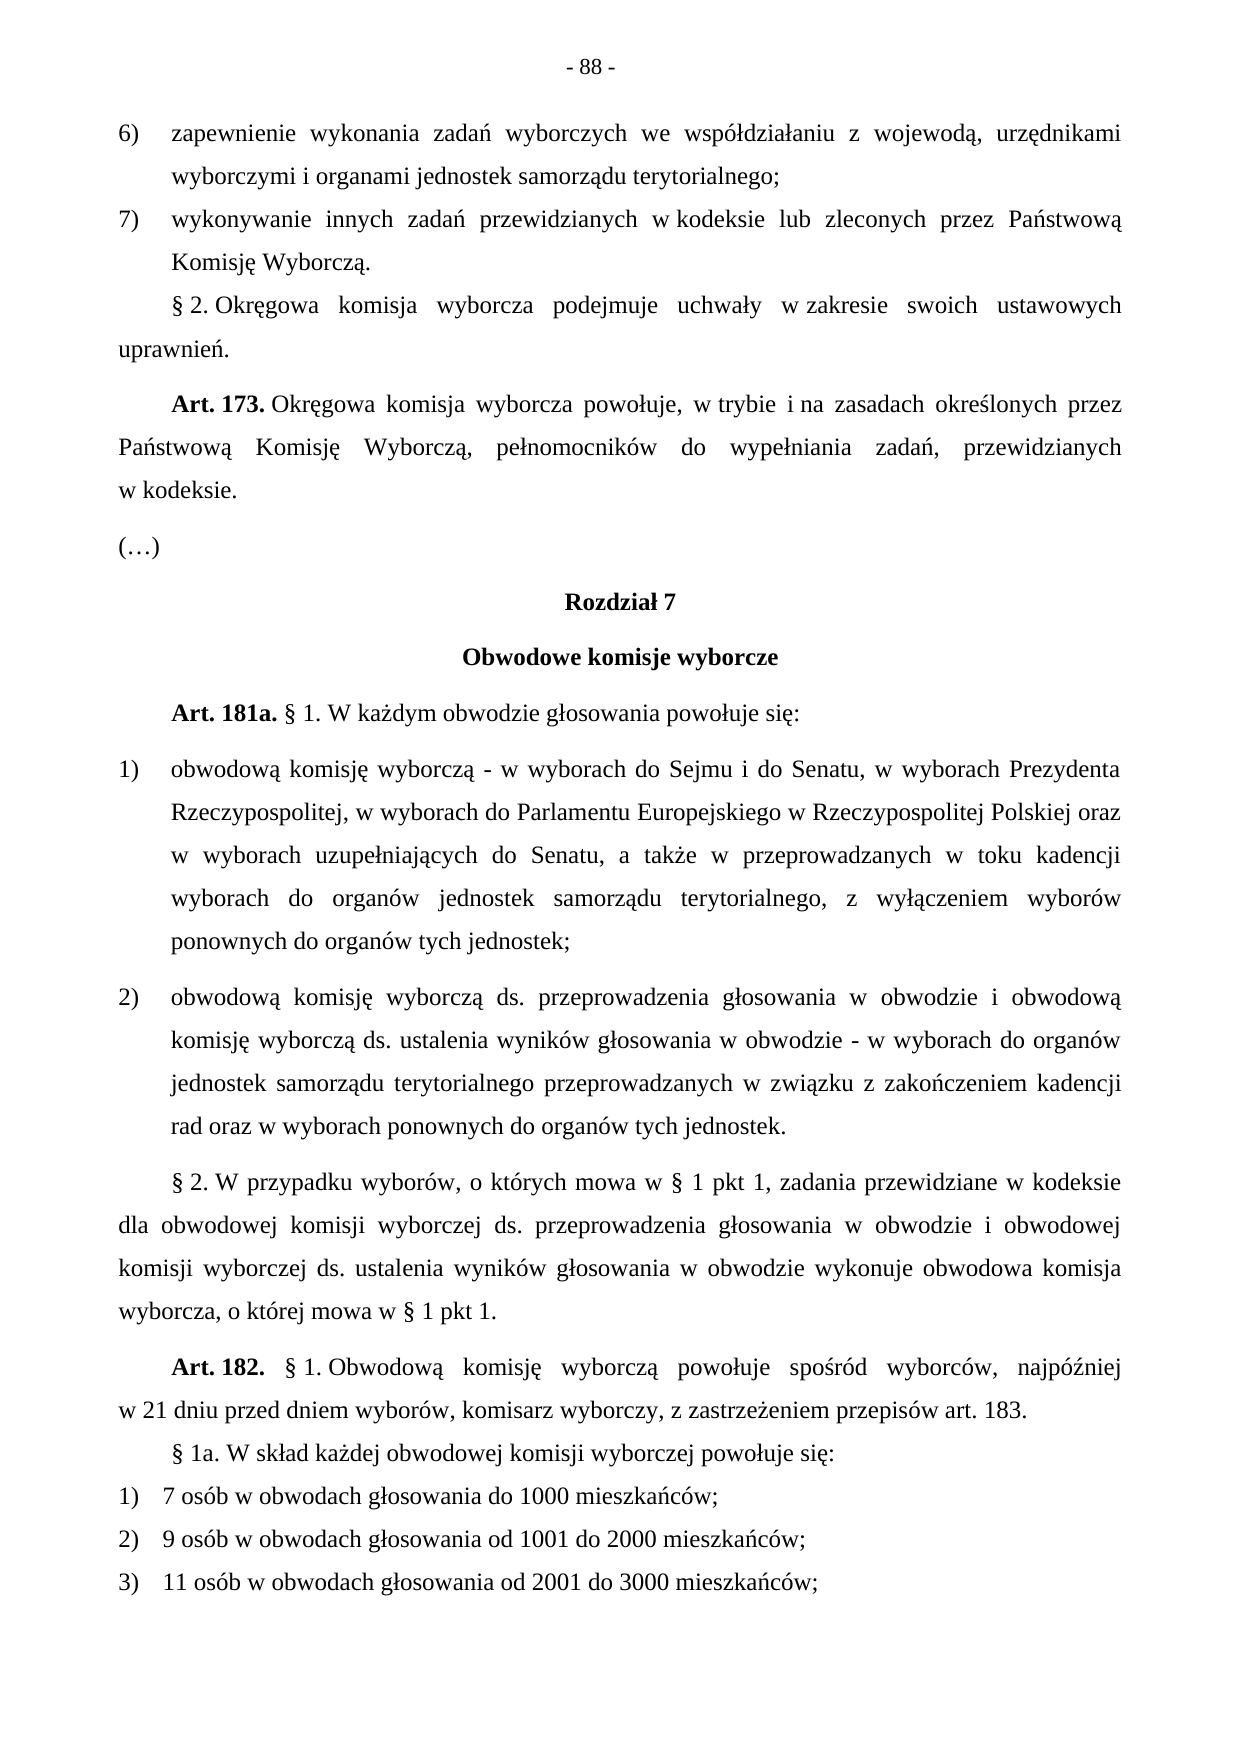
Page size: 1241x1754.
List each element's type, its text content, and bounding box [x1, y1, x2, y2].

text 2) 9 osób w obwodach głosowania od 1001 do 2000 mieszkańców; [118, 1524, 1122, 1553]
text 7) wykonywanie innych zadań przewidzianych w kodeksie lub zleconych przez Państwową Komisję Wyborczą. [118, 204, 1122, 276]
text (…) [118, 531, 1122, 560]
text 1) obwodową komisję wyborczą - w wyborach do Sejmu i do Senatu, w wyborach Prezydenta Rzeczypospolitej, w wyborach do Parlamentu Europejskiego w Rzeczypospolitej Polskiej oraz w wyborach uzupełniających do Senatu, a także w przeprowadzanych w toku kadencji wyborach do organów jednostek samorządu terytorialnego, z wyłączeniem wyborów ponownych do organów tych jednostek; [118, 754, 1122, 955]
text Rozdział 7 [118, 587, 1122, 616]
text 3) 11 osób w obwodach głosowania od 2001 do 3000 mieszkańców; [118, 1567, 1122, 1596]
text Art. 182. § 1. Obwodową komisję wyborczą powołuje spośród wyborców, najpóźniej w 21 dniu przed dniem wyborów, komisarz wyborczy, z zastrzeżeniem przepisów art. 183. [118, 1352, 1122, 1424]
text § 2. Okręgowa komisja wyborcza podejmuje uchwały w zakresie swoich ustawowych uprawnień. [118, 291, 1122, 362]
text Obwodowe komisje wyborcze [118, 642, 1122, 671]
text § 2. W przypadku wyborów, o których mowa w § 1 pkt 1, zadania przewidziane w kodeksie dla obwodowej komisji wyborczej ds. przeprowadzenia głosowania w obwodzie i obwodowej komisji wyborczej ds. ustalenia wyników głosowania w obwodzie wykonuje obwodowa komisja wyborcza, o której mowa w § 1 pkt 1. [118, 1167, 1122, 1325]
text 2) obwodową komisję wyborczą ds. przeprowadzenia głosowania w obwodzie i obwodową komisję wyborczą ds. ustalenia wyników głosowania w obwodzie - w wyborach do organów jednostek samorządu terytorialnego przeprowadzanych w związku z zakończeniem kadencji rad oraz w wyborach ponownych do organów tych jednostek. [118, 982, 1122, 1140]
text 6) zapewnienie wykonania zadań wyborczych we współdziałaniu z wojewodą, urzędnikami wyborczymi i organami jednostek samorządu terytorialnego; [118, 118, 1122, 190]
text Art. 173. Okręgowa komisja wyborcza powołuje, w trybie i na zasadach określonych przez Państwową Komisję Wyborczą, pełnomocników do wypełniania zadań, przewidzianych w kodeksie. [118, 389, 1122, 504]
text § 1a. W skład każdej obwodowej komisji wyborczej powołuje się: [118, 1438, 1122, 1467]
text 1) 7 osób w obwodach głosowania do 1000 mieszkańców; [118, 1481, 1122, 1510]
text Art. 181a. § 1. W każdym obwodzie głosowania powołuje się: [118, 698, 1122, 727]
